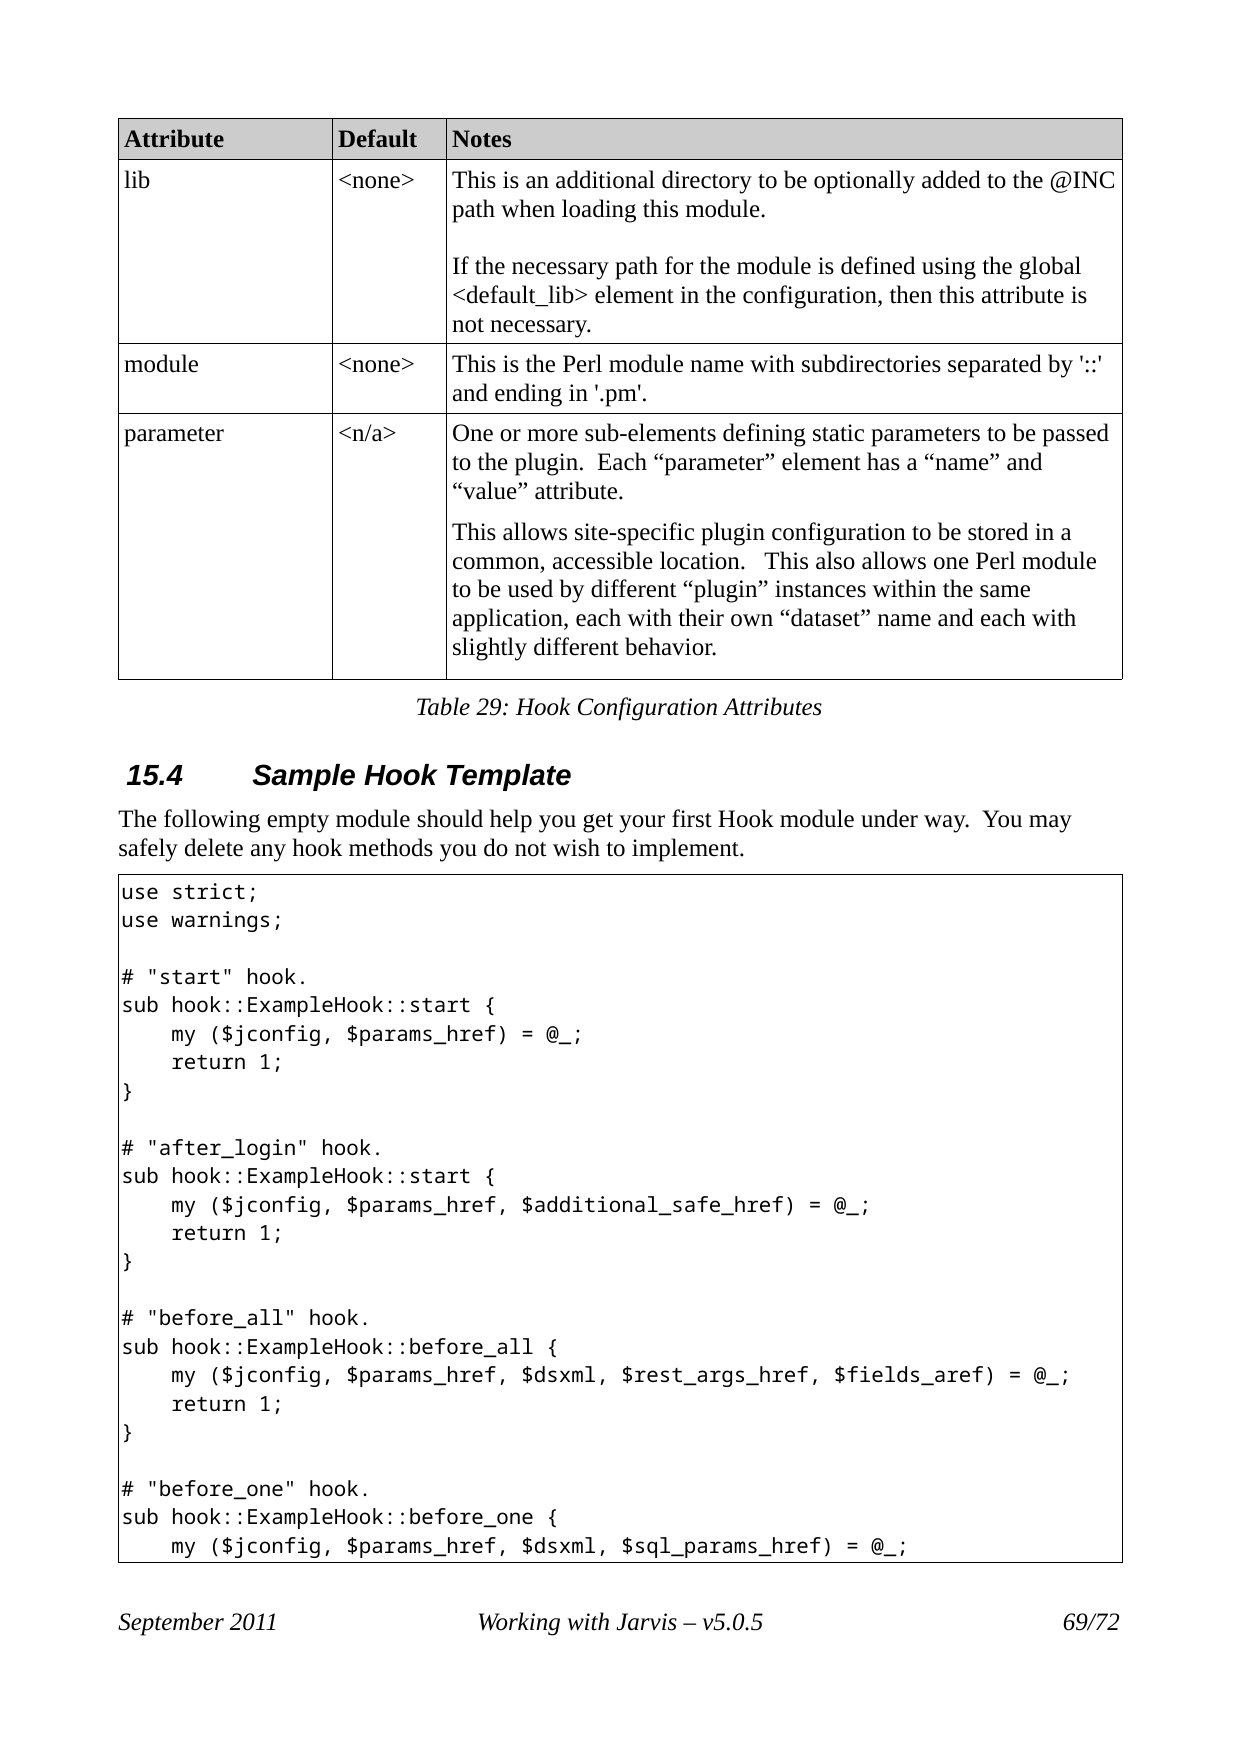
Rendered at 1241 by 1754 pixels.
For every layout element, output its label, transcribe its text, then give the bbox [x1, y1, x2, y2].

table_header Attribute [119, 119, 332, 159]
table_cell This is an additional directory to be optionally added to the @INC path when loading this module. If the necessary path for the module is defined using the global <default_lib> element in the configuration, then this attribute is not necessary. [447, 160, 1122, 343]
text sub hook::ExampleHook::start { [119, 1158, 1122, 1187]
text } [119, 1243, 1122, 1275]
text return 1; [119, 1044, 1122, 1073]
text sub hook::ExampleHook::start { [119, 988, 1122, 1016]
table_header Notes [447, 119, 1122, 159]
table_cell <none> [333, 160, 446, 343]
text my ($jconfig, $params_href, $dsxml, $rest_args_href, $fields_aref) = @_; [119, 1357, 1122, 1386]
text sub hook::ExampleHook::before_all { [119, 1329, 1122, 1357]
text my ($jconfig, $params_href, $dsxml, $sql_params_href) = @_; [119, 1528, 1122, 1562]
text use strict; [119, 875, 1122, 902]
text sub hook::ExampleHook::before_one { [119, 1499, 1122, 1528]
text # "start" hook. [119, 959, 1122, 988]
text } [119, 1073, 1122, 1104]
table_cell One or more sub-elements defining static parameters to be passed to the plugin. Each “parameter” element has a “name” and “value” attribute. This allows site-specific plugin configuration to be stored in a common, accessible location. This also allows one Perl module to be used by different “plugin” instances within the same application, each with their own “dataset” name and each with slightly different behavior. [447, 414, 1122, 679]
text return 1; [119, 1386, 1122, 1414]
table_cell <n/a> [333, 414, 446, 679]
table_cell This is the Perl module name with subdirectories separated by '::' and ending in '.pm'. [447, 344, 1122, 412]
text use warnings; [119, 902, 1122, 934]
text The following empty module should help you get your first Hook module under way. You may safely delete any hook methods you do not wish to implement. [118, 804, 1122, 861]
text # "after_login" hook. [119, 1130, 1122, 1158]
text Table 29: Hook Configuration Attributes [118, 692, 1122, 720]
text # "before_all" hook. [119, 1300, 1122, 1329]
table_cell lib [119, 160, 332, 343]
text # "before_one" hook. [119, 1471, 1122, 1499]
table_cell <none> [333, 344, 446, 412]
table_header Default [333, 119, 446, 159]
text } [119, 1414, 1122, 1446]
table_cell parameter [119, 414, 332, 679]
subtitle Sample Hook Template [118, 758, 1122, 791]
text my ($jconfig, $params_href, $additional_safe_href) = @_; [119, 1187, 1122, 1215]
text return 1; [119, 1215, 1122, 1243]
text my ($jconfig, $params_href) = @_; [119, 1016, 1122, 1044]
table_cell module [119, 344, 332, 412]
